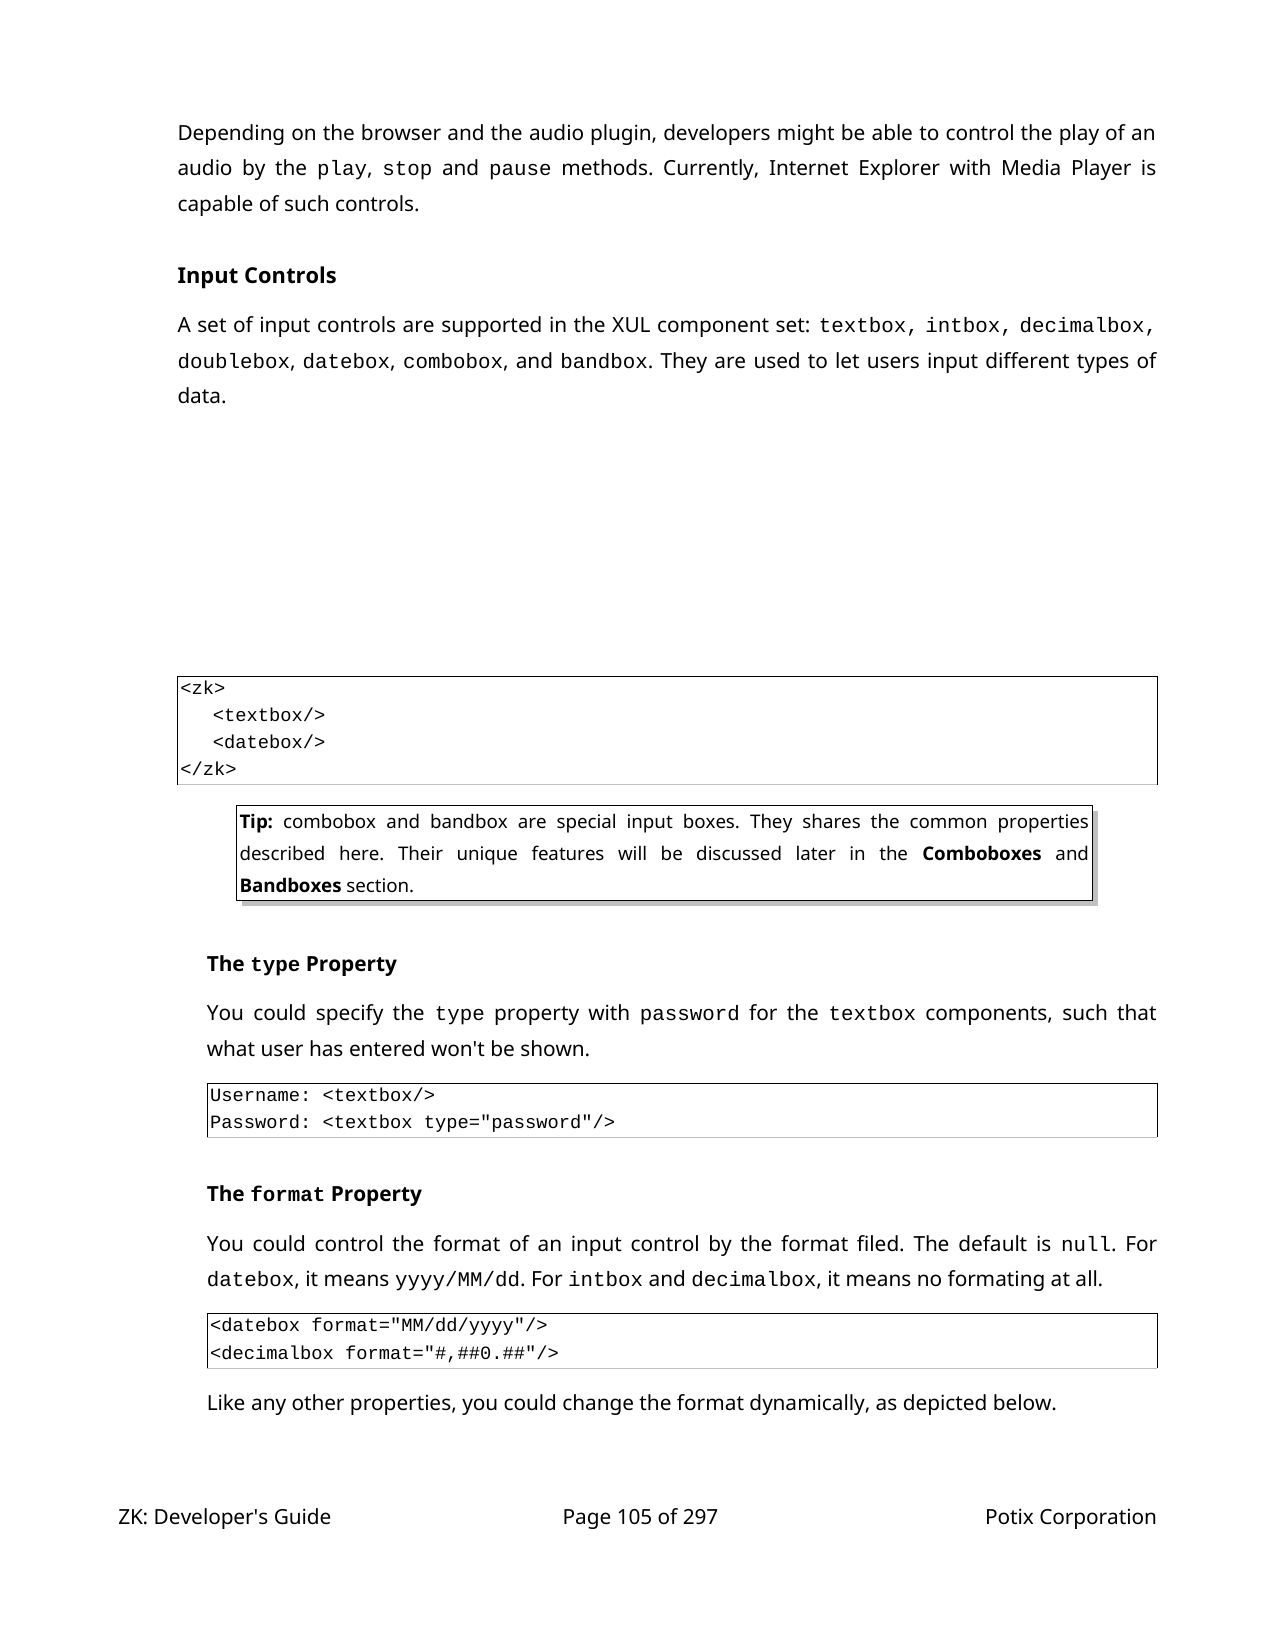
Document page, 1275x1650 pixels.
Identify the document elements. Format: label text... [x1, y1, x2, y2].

text Username: <textbox/> [208, 1084, 1157, 1107]
subtitle The format Property [207, 1179, 1157, 1208]
text Tip: combobox and bandbox are special input boxes. They shares the common properties described here. Their unique features will be discussed later in the Comboboxes and Bandboxes section. [237, 806, 1092, 900]
text You could control the format of an input control by the format filed. The default is null. For datebox, it means yyyy/MM/dd. For intbox and decimalbox, it means no formating at all. [207, 1229, 1157, 1293]
text <datebox/> [178, 730, 1157, 754]
text You could specify the type property with password for the textbox components, such that what user has entered won't be shown. [207, 998, 1157, 1062]
text Password: <textbox type="password"/> [208, 1110, 1157, 1137]
text <zk> [178, 677, 1157, 700]
subtitle Input Controls [177, 259, 1157, 289]
text <textbox/> [178, 703, 1157, 727]
text Depending on the browser and the audio plugin, developers might be able to control the play of an audio by the play, stop and pause methods. Currently, Internet Explorer with Media Player is capable of such controls. [177, 118, 1157, 217]
subtitle The type Property [207, 949, 1157, 977]
text <datebox format="MM/dd/yyyy"/> [208, 1314, 1157, 1338]
text </zk> [178, 757, 1157, 784]
text Like any other properties, you could change the format dynamically, as depicted below. [207, 1388, 1157, 1417]
text A set of input controls are supported in the XUL component set: textbox, intbox, decimalbox, doublebox, datebox, combobox, and bandbox. They are used to let users input different types of data. [177, 310, 1157, 409]
text <decimalbox format="#,##0.##"/> [208, 1341, 1157, 1368]
